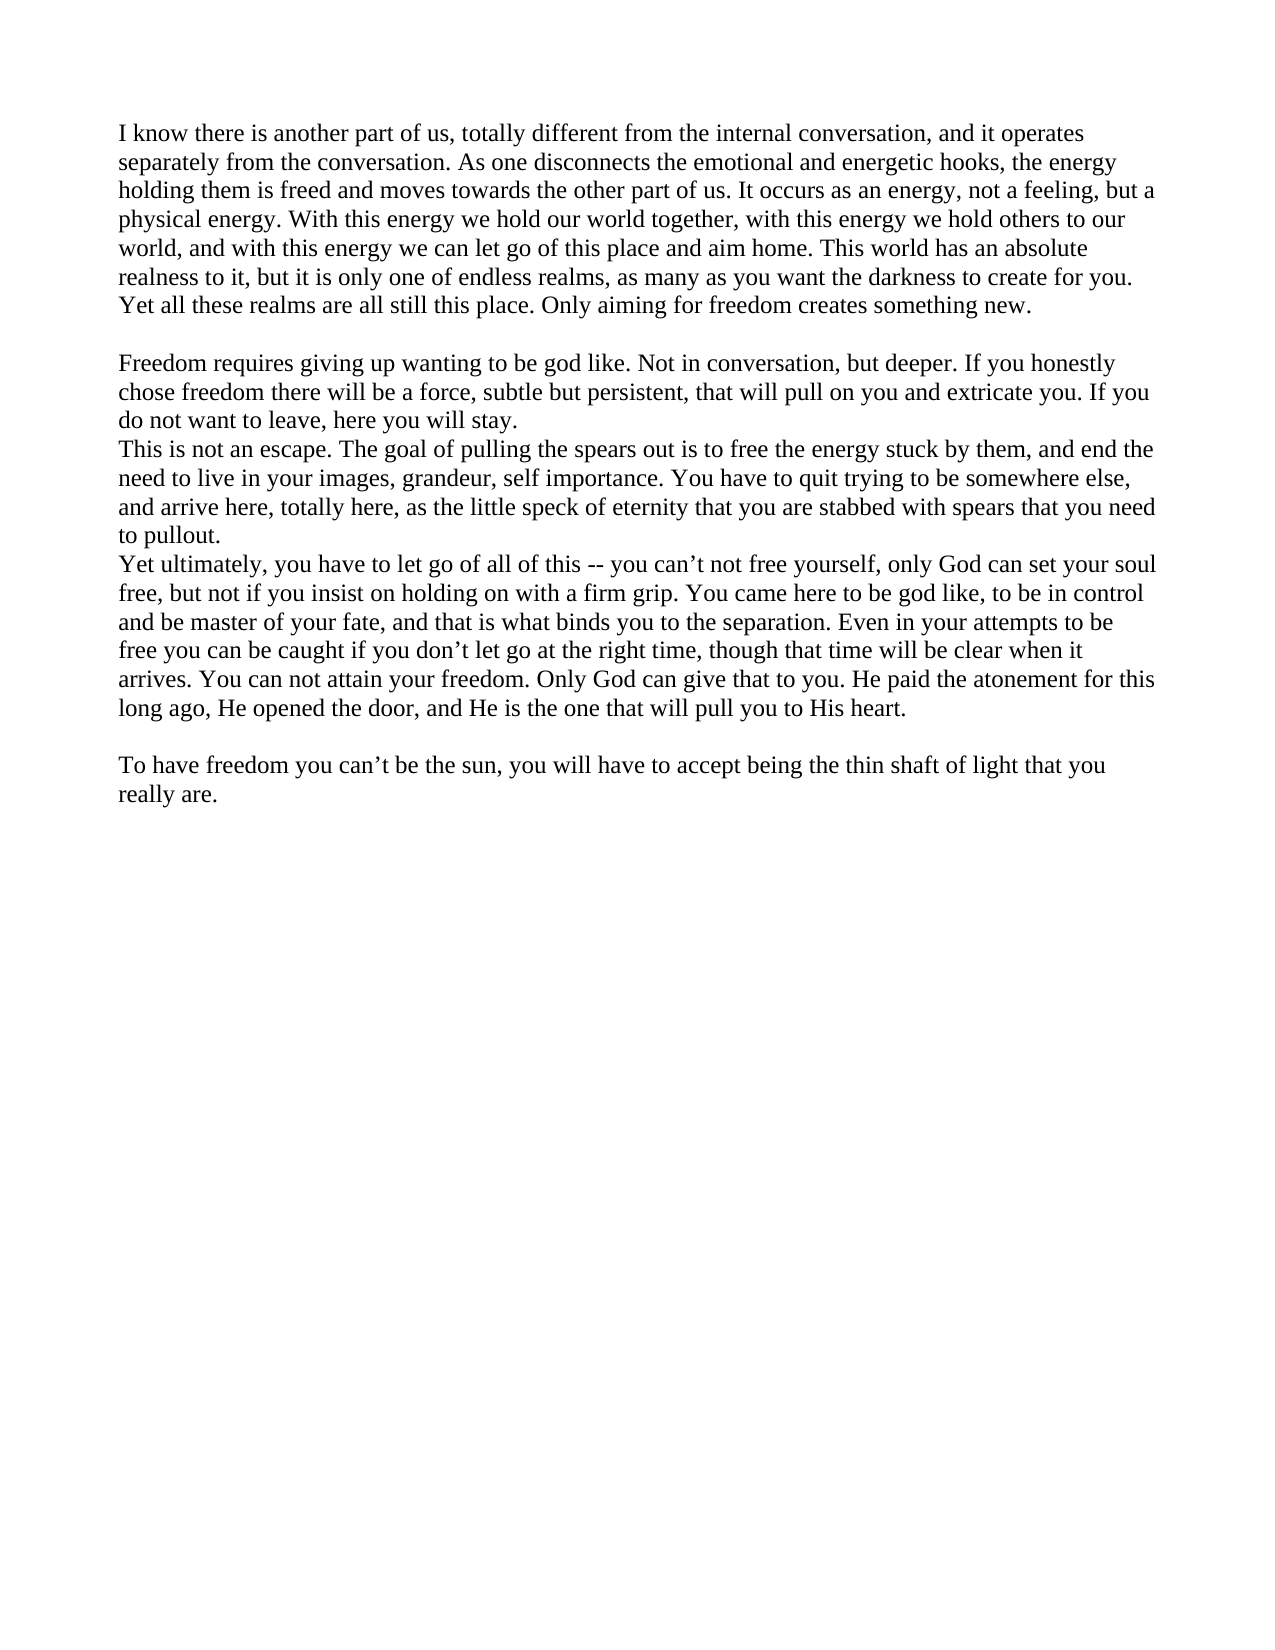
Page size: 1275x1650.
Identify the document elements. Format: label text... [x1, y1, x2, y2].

text Yet ultimately, you have to let go of all of this -- you can’t not free yourself, only God can set your soul free, but not if you insist on holding on with a firm grip. You came here to be god like, to be in control and be master of your fate, and that is what binds you to the separation. Even in your attempts to be free you can be caught if you don’t let go at the right time, though that time will be clear when it arrives. You can not attain your freedom. Only God can give that to you. He paid the atonement for this long ago, He opened the door, and He is the one that will pull you to His heart. [118, 549, 1157, 722]
text To have freedom you can’t be the sun, you will have to accept being the thin shaft of light that you really are. [118, 751, 1157, 808]
text Freedom requires giving up wanting to be god like. Not in conversation, but deeper. If you honestly chose freedom there will be a force, subtle but persistent, that will pull on you and extricate you. If you do not want to leave, here you will stay. [118, 348, 1157, 434]
text I know there is another part of us, totally different from the internal conversation, and it operates separately from the conversation. As one disconnects the emotional and energetic hooks, the energy holding them is freed and moves towards the other part of us. It occurs as an energy, not a feeling, but a physical energy. With this energy we hold our world together, with this energy we hold others to our world, and with this energy we can let go of this place and aim home. This world has an absolute realness to it, but it is only one of endless realms, as many as you want the darkness to create for you. Yet all these realms are all still this place. Only aiming for freedom creates something new. [118, 118, 1157, 319]
text This is not an escape. The goal of pulling the spears out is to free the energy stuck by them, and end the need to live in your images, grandeur, self importance. You have to quit trying to be somewhere else, and arrive here, totally here, as the little speck of eternity that you are stabbed with spears that you need to pullout. [118, 434, 1157, 549]
